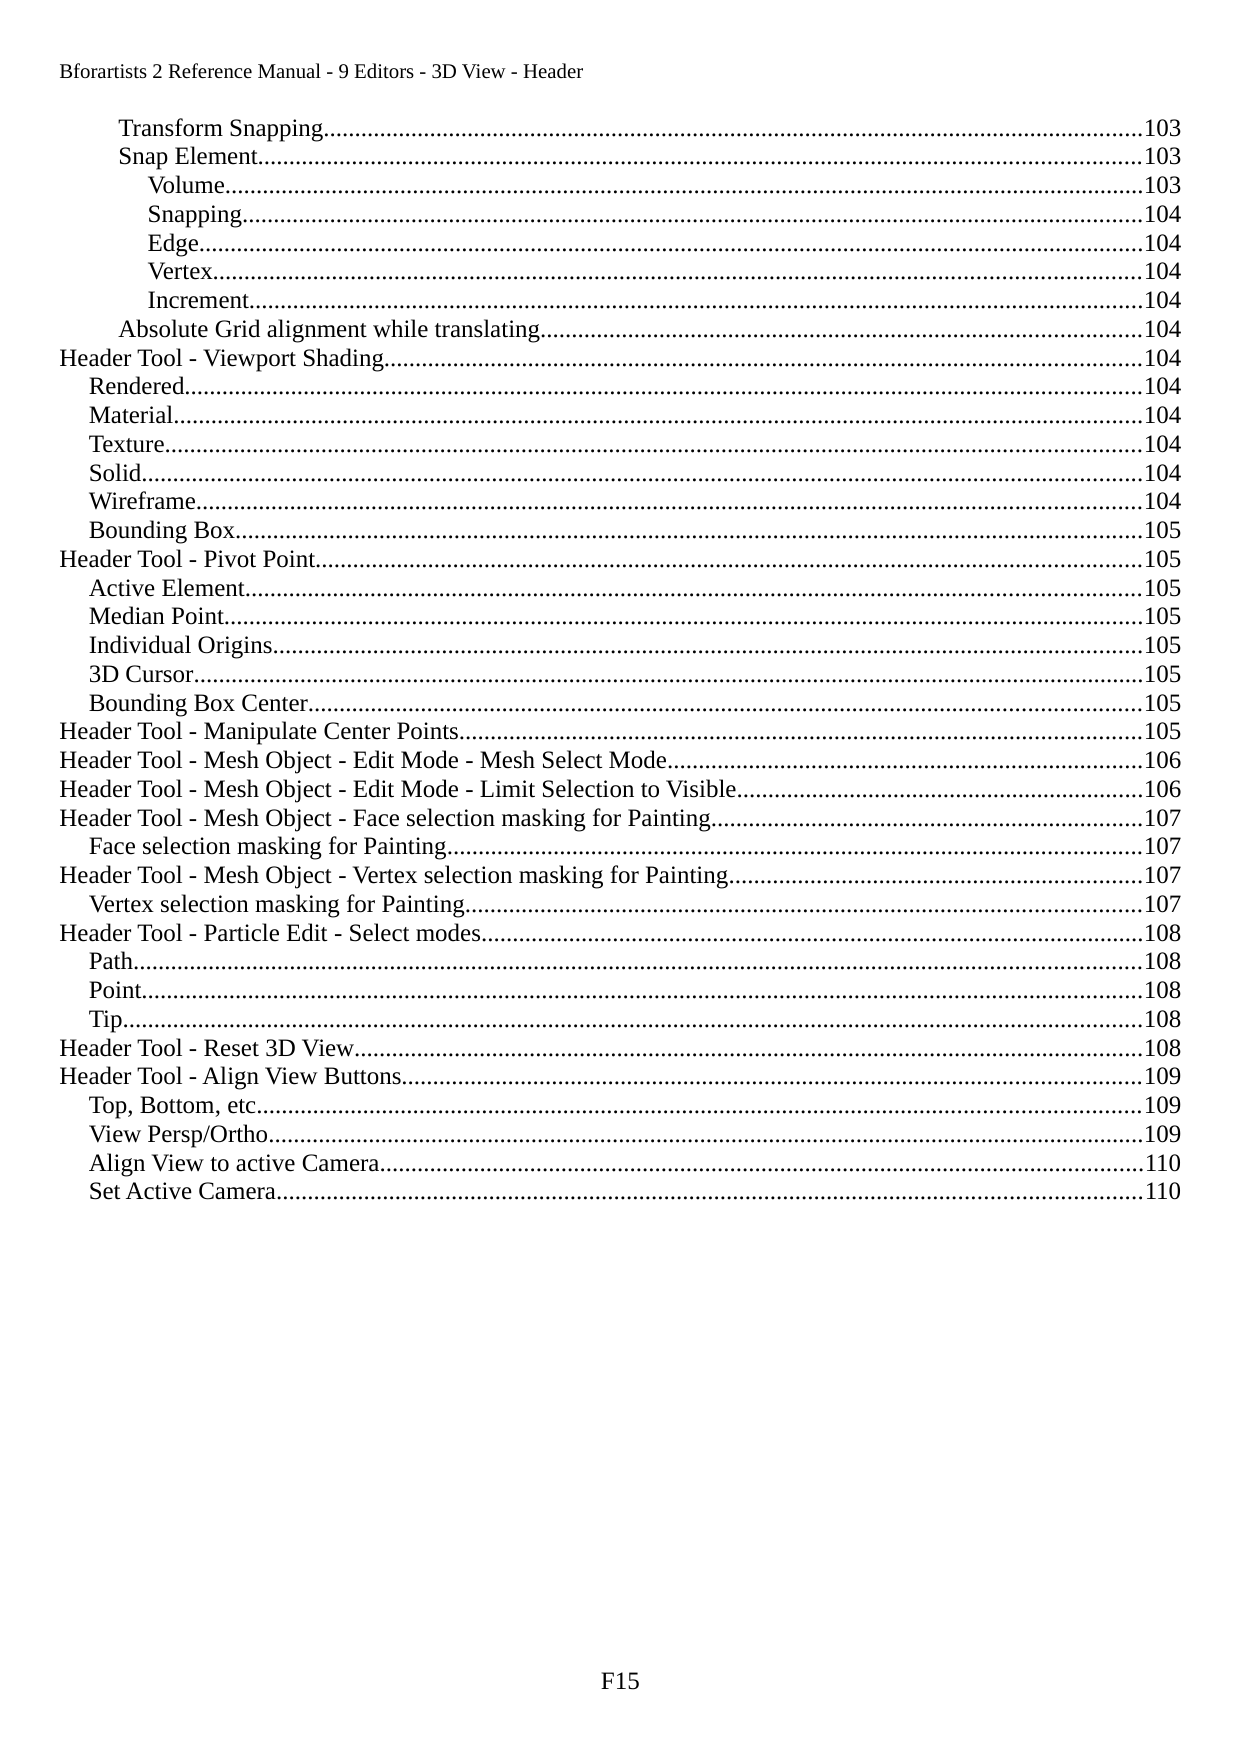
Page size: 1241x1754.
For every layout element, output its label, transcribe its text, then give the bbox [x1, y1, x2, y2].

text Bounding Box 105 [88, 515, 1181, 544]
text Wireframe 104 [88, 486, 1181, 515]
text Header Tool - Reset 3D View 108 [59, 1033, 1181, 1061]
text Header Tool - Particle Edit - Select modes 108 [59, 918, 1181, 946]
text Vertex selection masking for Painting 107 [88, 889, 1181, 918]
text Header Tool - Mesh Object - Face selection masking for Painting 107 [59, 803, 1181, 831]
text Set Active Camera 110 [88, 1176, 1181, 1205]
text Top, Bottom, etc. 109 [88, 1090, 1181, 1119]
text Snap Element 103 [118, 141, 1181, 170]
text Edge 104 [147, 228, 1181, 256]
text Header Tool - Align View Buttons 109 [59, 1061, 1181, 1090]
text Vertex 104 [147, 256, 1181, 285]
text Path 108 [88, 946, 1181, 975]
text Rendered 104 [88, 371, 1181, 400]
text Header Tool - Viewport Shading 104 [59, 343, 1181, 371]
text Point 108 [88, 975, 1181, 1004]
text Solid 104 [88, 458, 1181, 486]
text Texture 104 [88, 429, 1181, 458]
text Snapping 104 [147, 199, 1181, 228]
text Face selection masking for Painting 107 [88, 831, 1181, 860]
text Header Tool - Mesh Object - Edit Mode - Mesh Select Mode 106 [59, 745, 1181, 774]
text 3D Cursor 105 [88, 659, 1181, 688]
text Active Element 105 [88, 573, 1181, 601]
text Align View to active Camera 110 [88, 1148, 1181, 1176]
text Header Tool - Mesh Object - Edit Mode - Limit Selection to Visible 106 [59, 774, 1181, 803]
text Tip 108 [88, 1004, 1181, 1033]
text Median Point 105 [88, 601, 1181, 630]
text Individual Origins 105 [88, 630, 1181, 659]
text Bounding Box Center 105 [88, 688, 1181, 716]
text Absolute Grid alignment while translating 104 [118, 314, 1181, 343]
text Volume 103 [147, 170, 1181, 199]
text Header Tool - Mesh Object - Vertex selection masking for Painting 107 [59, 860, 1181, 889]
text Header Tool - Manipulate Center Points 105 [59, 716, 1181, 745]
text Increment 104 [147, 285, 1181, 314]
text Material 104 [88, 400, 1181, 429]
text Header Tool - Pivot Point 105 [59, 544, 1181, 573]
text View Persp/Ortho 109 [88, 1119, 1181, 1148]
text Transform Snapping 103 [118, 113, 1181, 141]
